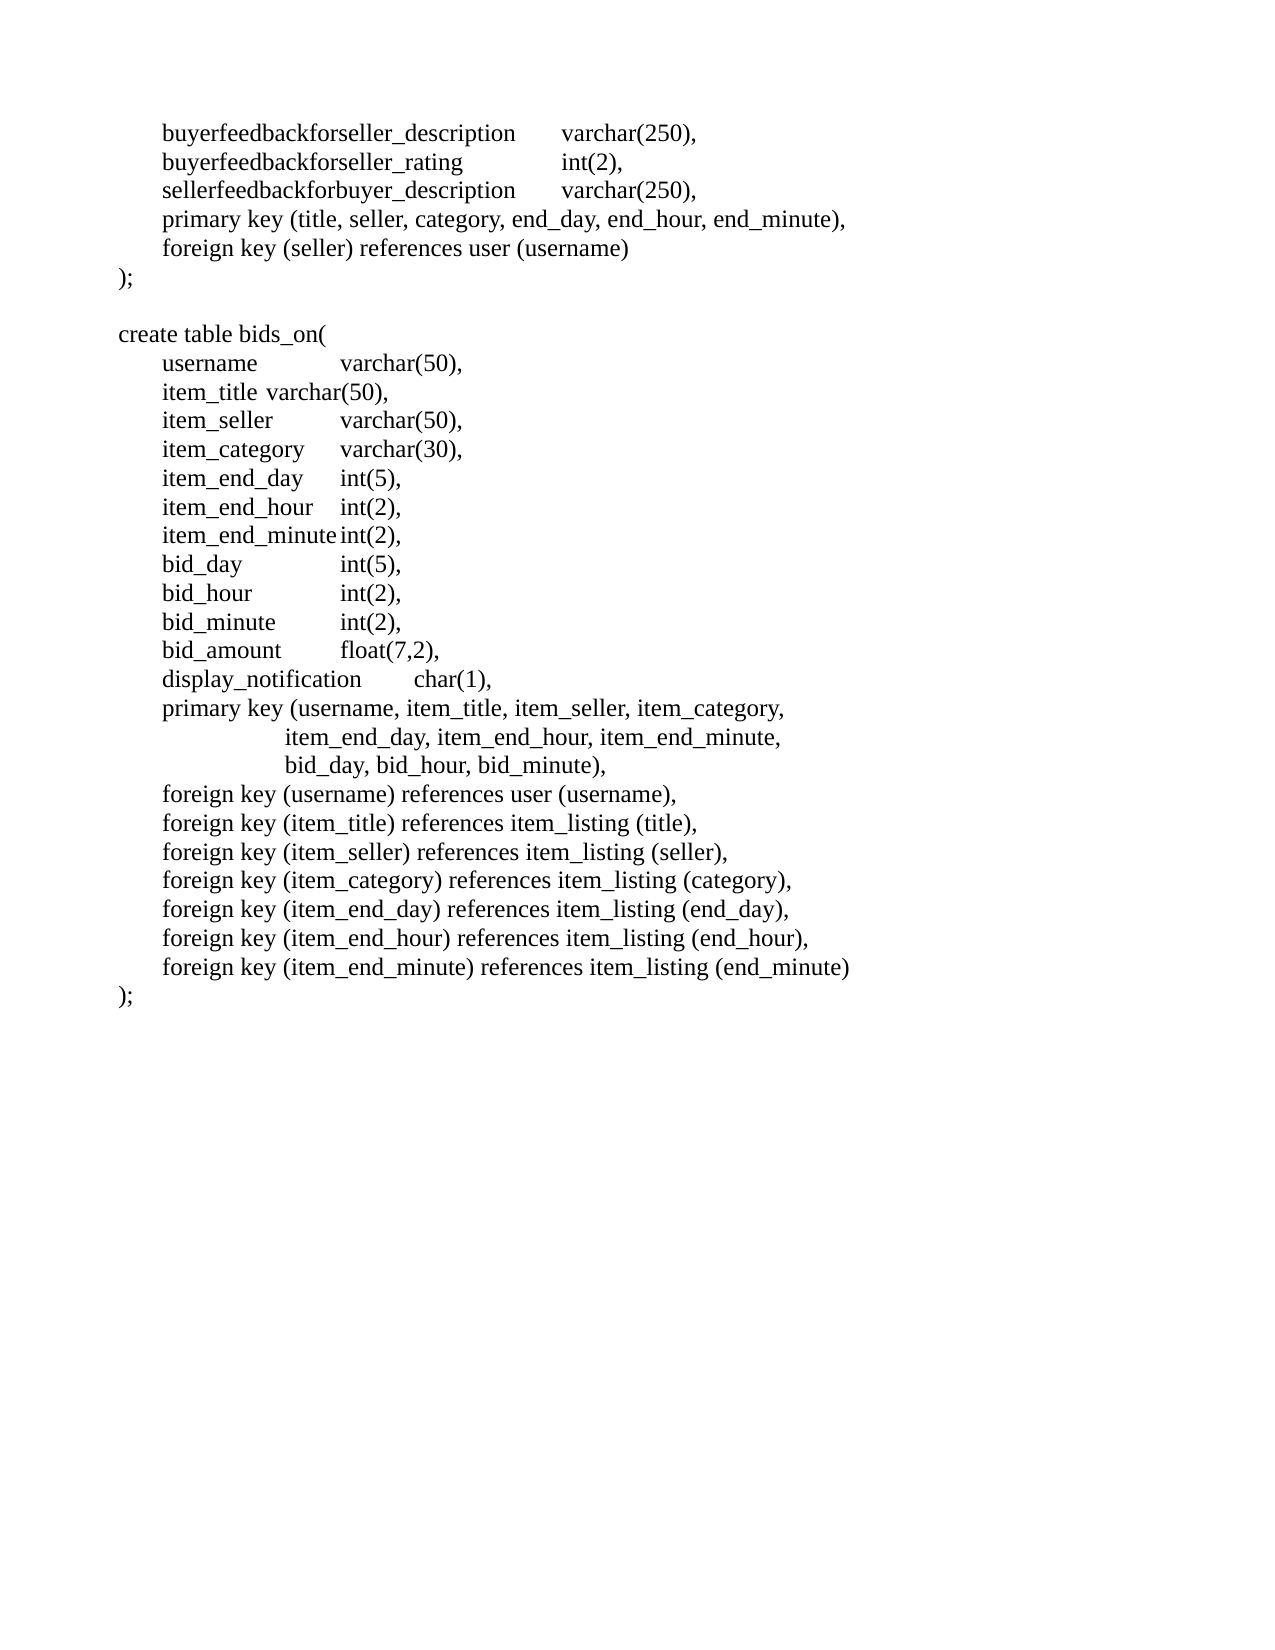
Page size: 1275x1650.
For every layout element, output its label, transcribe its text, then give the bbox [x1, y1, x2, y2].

text sellerfeedbackforbuyer_description varchar(250), [118, 176, 1157, 204]
text ); [118, 262, 1157, 291]
text ); [118, 981, 1157, 1009]
text item_end_day int(5), [118, 463, 1157, 492]
text bid_minute int(2), [118, 607, 1157, 636]
text item_title varchar(50), [118, 377, 1157, 406]
text item_end_hour int(2), [118, 492, 1157, 521]
text primary key (username, item_title, item_seller, item_category, [118, 693, 1157, 722]
text item_category varchar(30), [118, 434, 1157, 463]
text item_seller varchar(50), [118, 406, 1157, 434]
text foreign key (item_category) references item_listing (category), [118, 866, 1157, 894]
text primary key (title, seller, category, end_day, end_hour, end_minute), [118, 204, 1157, 233]
text bid_day, bid_hour, bid_minute), [118, 751, 1157, 779]
text create table bids_on( [118, 319, 1157, 348]
text foreign key (item_title) references item_listing (title), [118, 808, 1157, 837]
text foreign key (item_end_hour) references item_listing (end_hour), [118, 923, 1157, 952]
text foreign key (seller) references user (username) [118, 233, 1157, 262]
text foreign key (item_seller) references item_listing (seller), [118, 837, 1157, 866]
text foreign key (username) references user (username), [118, 779, 1157, 808]
text bid_amount float(7,2), [118, 636, 1157, 664]
text display_notification char(1), [118, 664, 1157, 693]
text buyerfeedbackforseller_description varchar(250), [118, 118, 1157, 147]
text foreign key (item_end_minute) references item_listing (end_minute) [118, 952, 1157, 981]
text foreign key (item_end_day) references item_listing (end_day), [118, 894, 1157, 923]
text item_end_minute int(2), [118, 521, 1157, 549]
text buyerfeedbackforseller_rating int(2), [118, 147, 1157, 176]
text bid_hour int(2), [118, 578, 1157, 607]
text username varchar(50), [118, 348, 1157, 377]
text bid_day int(5), [118, 549, 1157, 578]
text item_end_day, item_end_hour, item_end_minute, [118, 722, 1157, 751]
